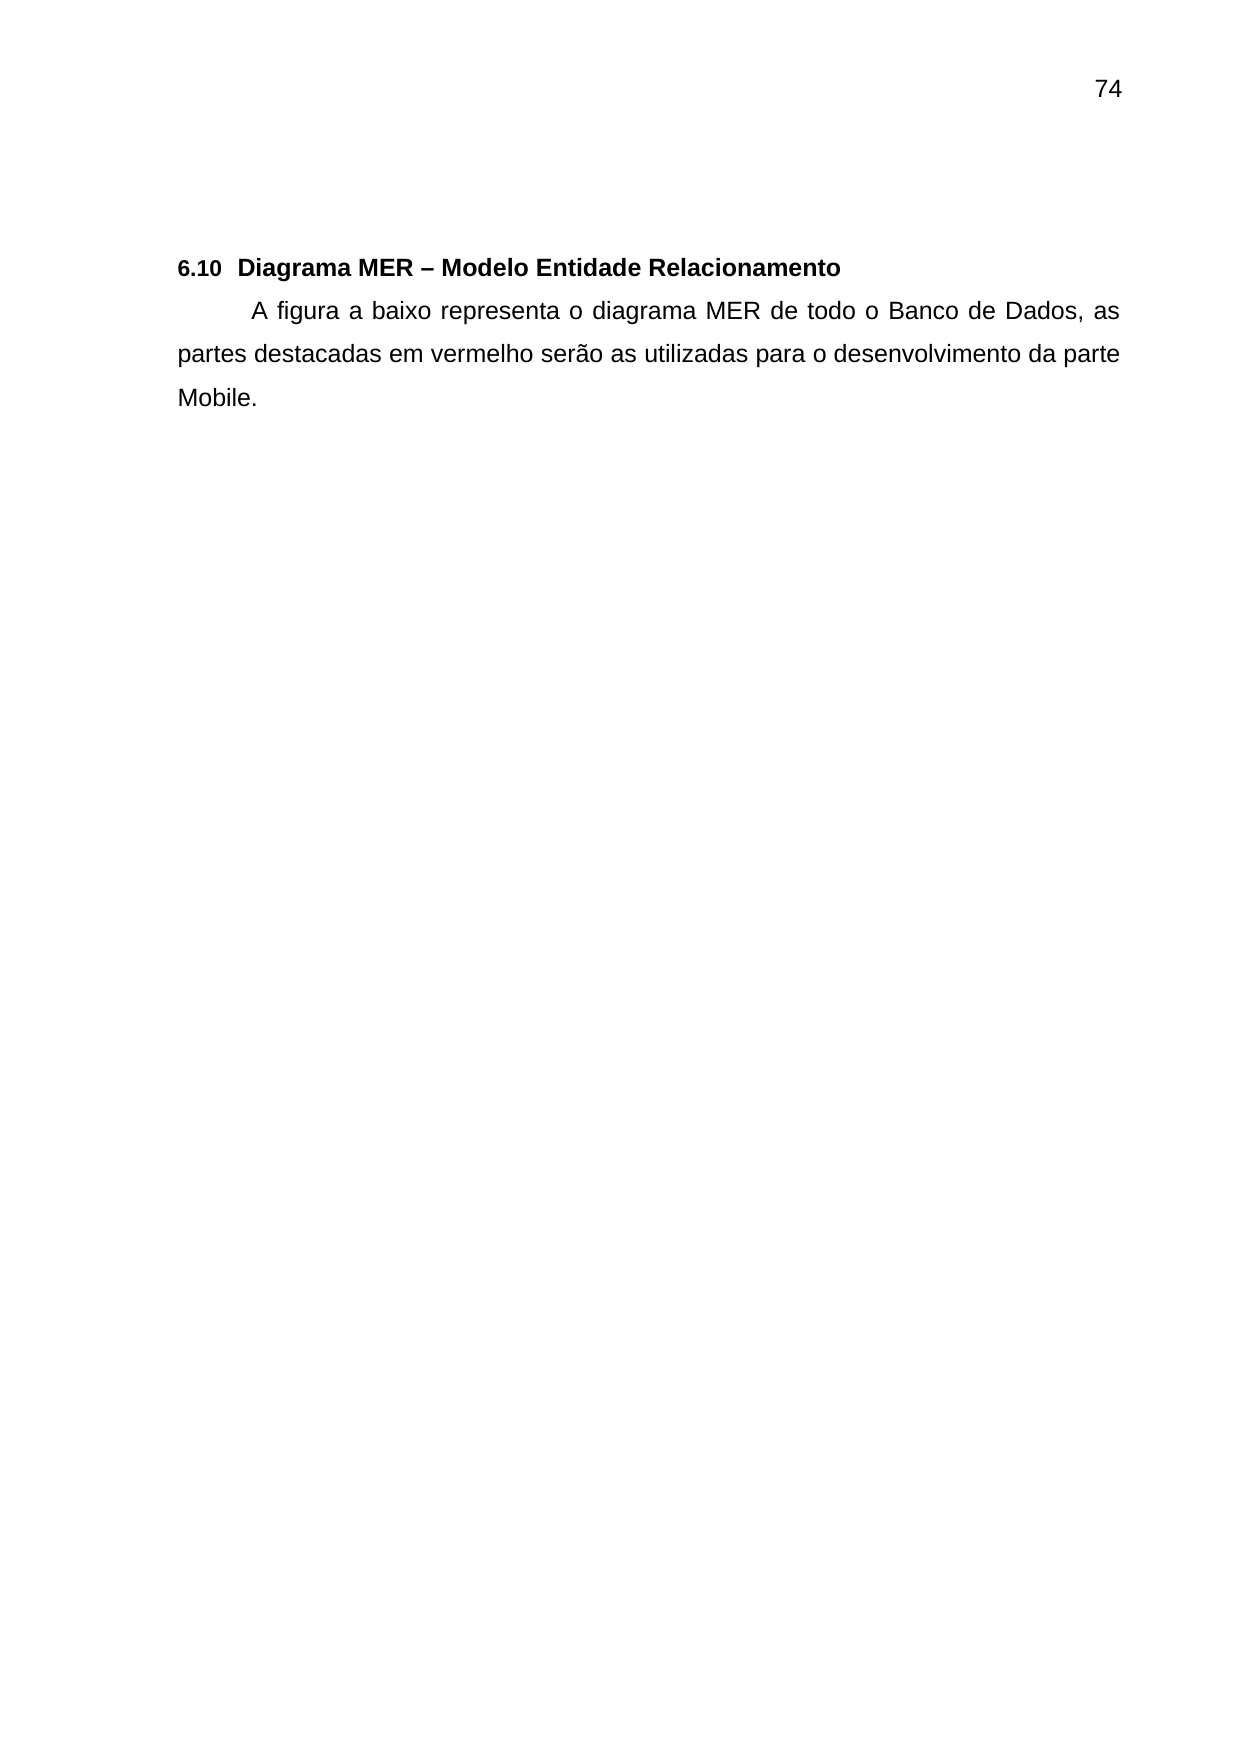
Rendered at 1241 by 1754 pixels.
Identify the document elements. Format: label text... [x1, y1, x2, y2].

text A figura a baixo representa o diagrama MER de todo o Banco de Dados, as partes destacadas em vermelho serão as utilizadas para o desenvolvimento da parte Mobile. [177, 296, 1122, 411]
subtitle Diagrama MER – Modelo Entidade Relacionamento [177, 253, 1122, 282]
